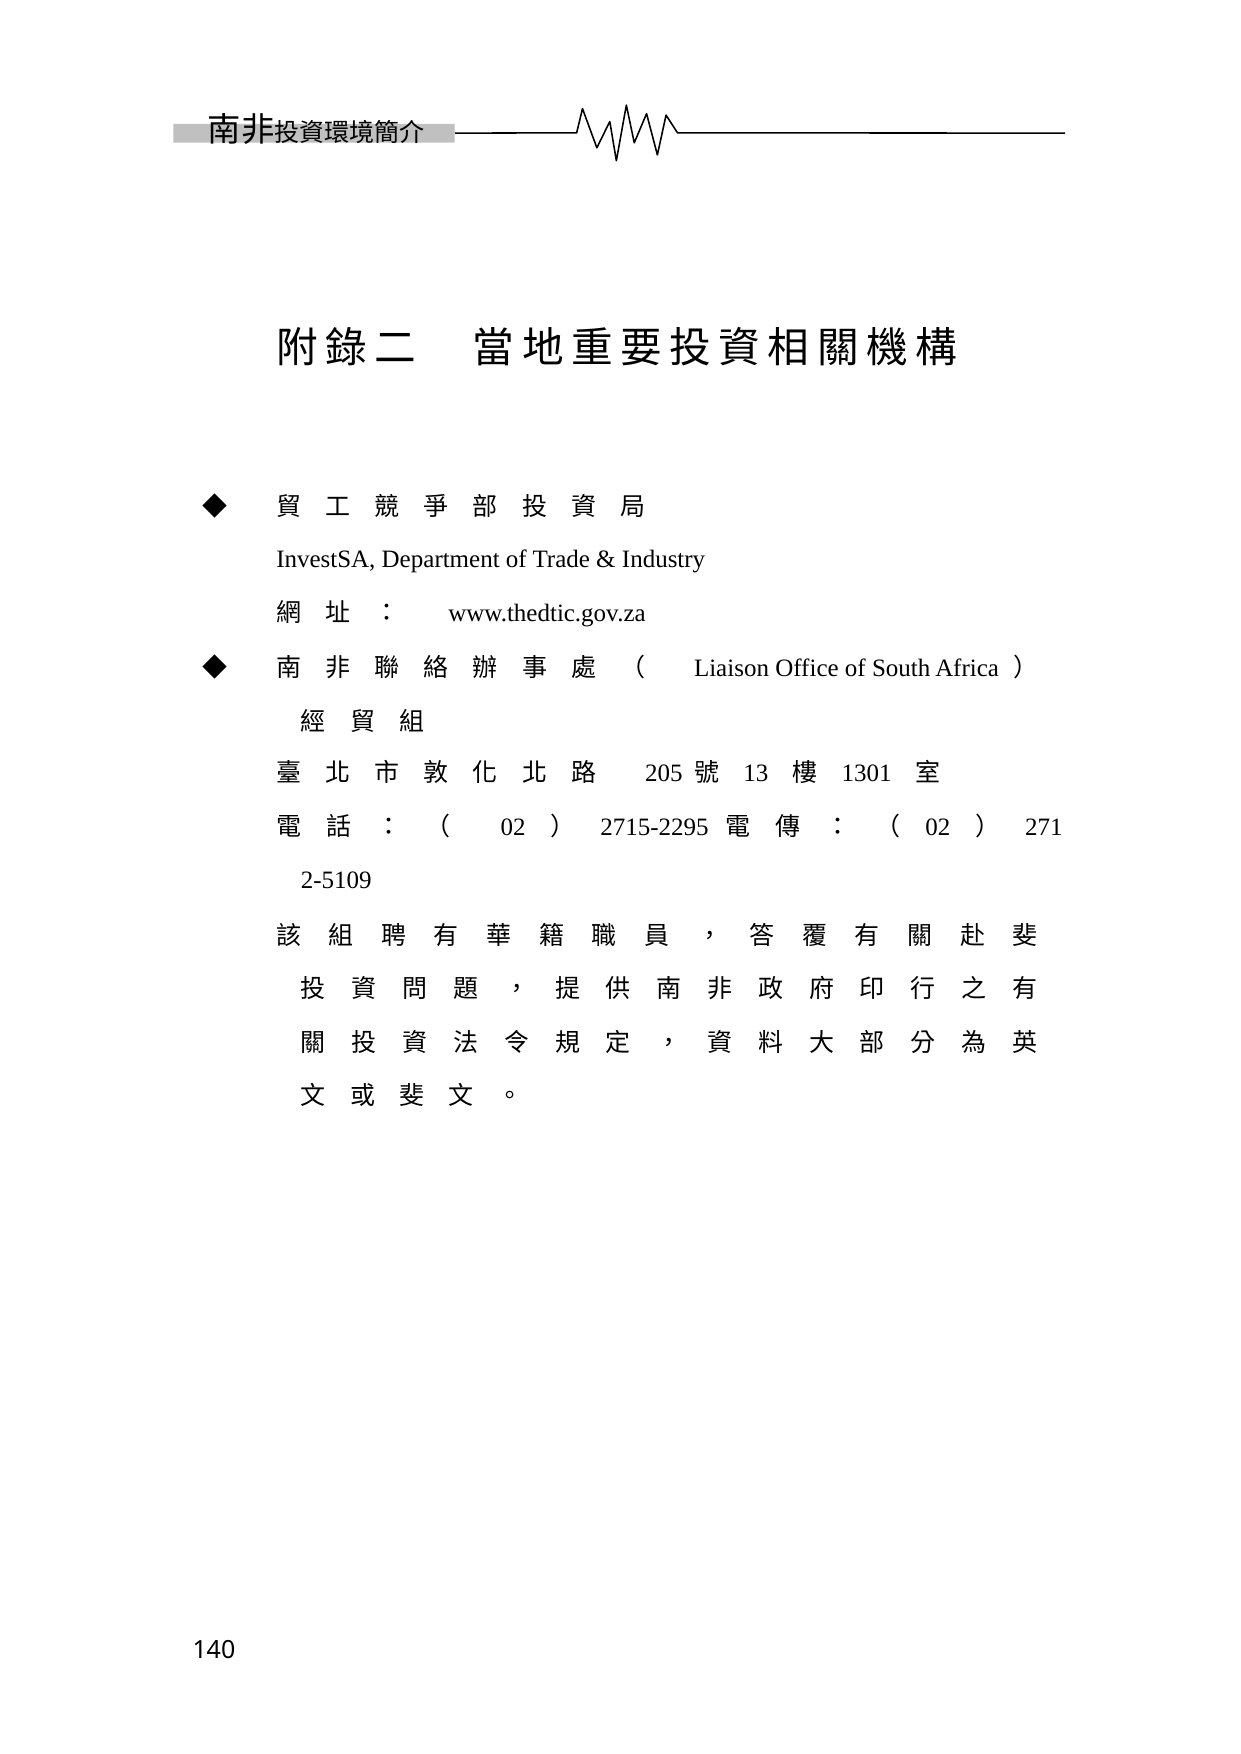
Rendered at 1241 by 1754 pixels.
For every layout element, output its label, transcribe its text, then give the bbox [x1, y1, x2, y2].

text ◆ 貿工競爭部投資局 [202, 478, 1063, 532]
text 臺北市敦化北路205號13樓1301室 [202, 746, 1063, 799]
text 附錄二 當地重要投資相關機構 [178, 291, 1063, 398]
text ◆ 南非聯絡辦事處（Liaison Office of South Africa）經貿組 [202, 639, 1063, 746]
text 網址：www.thedtic.gov.za [202, 585, 1063, 639]
text 該組聘有華籍職員，答覆有關赴斐投資問題，提供南非政府印行之有關投資法令規定，資料大部分為英文或斐文。 [202, 906, 1063, 1121]
text InvestSA, Department of Trade & Industry [202, 532, 1063, 585]
text 電話：（02）2715-2295 電傳：（02）2712-5109 [202, 799, 1063, 906]
